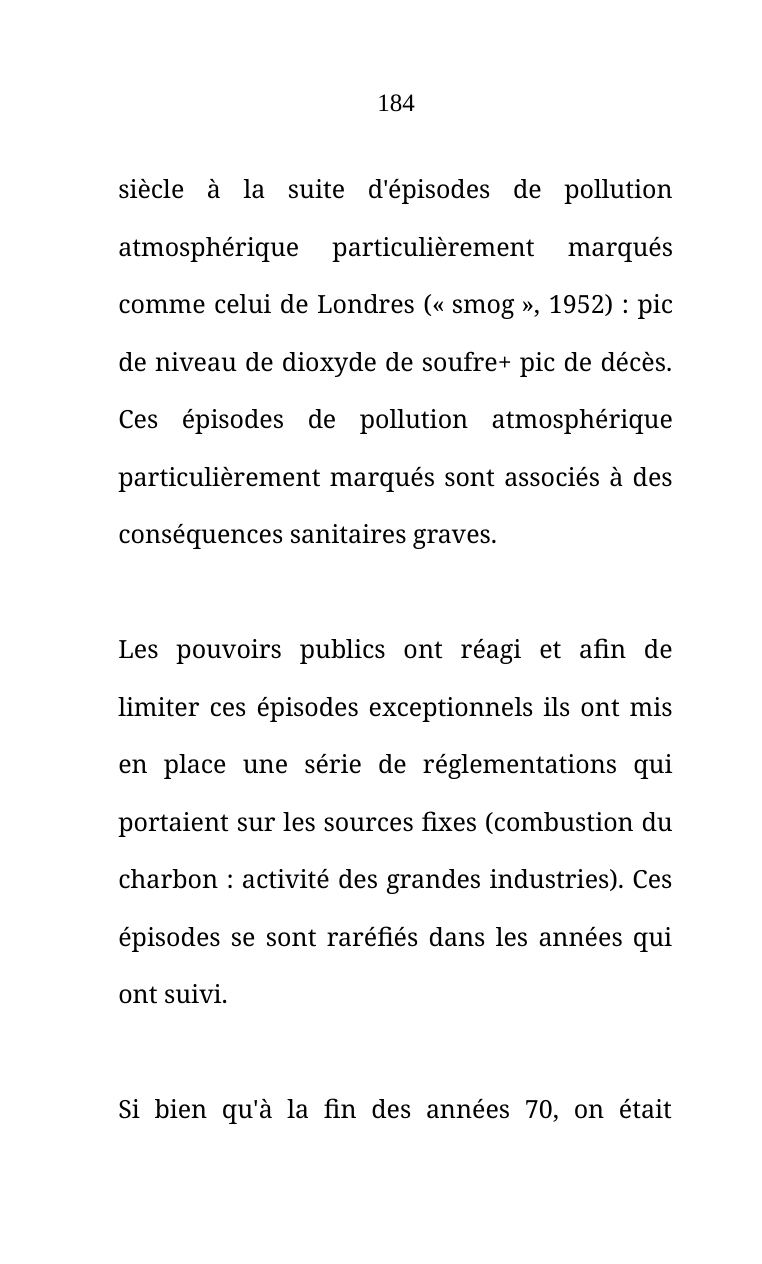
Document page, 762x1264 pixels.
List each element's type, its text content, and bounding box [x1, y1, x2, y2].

text siècle à la suite d'épisodes de pollution atmosphérique particulièrement marqués comme celui de Londres (« smog », 1952) : pic de niveau de dioxyde de soufre+ pic de décès. Ces épisodes de pollution atmosphérique particulièrement marqués sont associés à des conséquences sanitaires graves. [118, 147, 673, 551]
text Si bien qu'à la fin des années 70, on était [118, 1069, 673, 1126]
text Les pouvoirs publics ont réagi et afin de limiter ces épisodes exceptionnels ils ont mis en place une série de réglementations qui portaient sur les sources fixes (combustion du charbon : activité des grandes industries). Ces épisodes se sont raréfiés dans les années qui ont suivi. [118, 609, 673, 1011]
